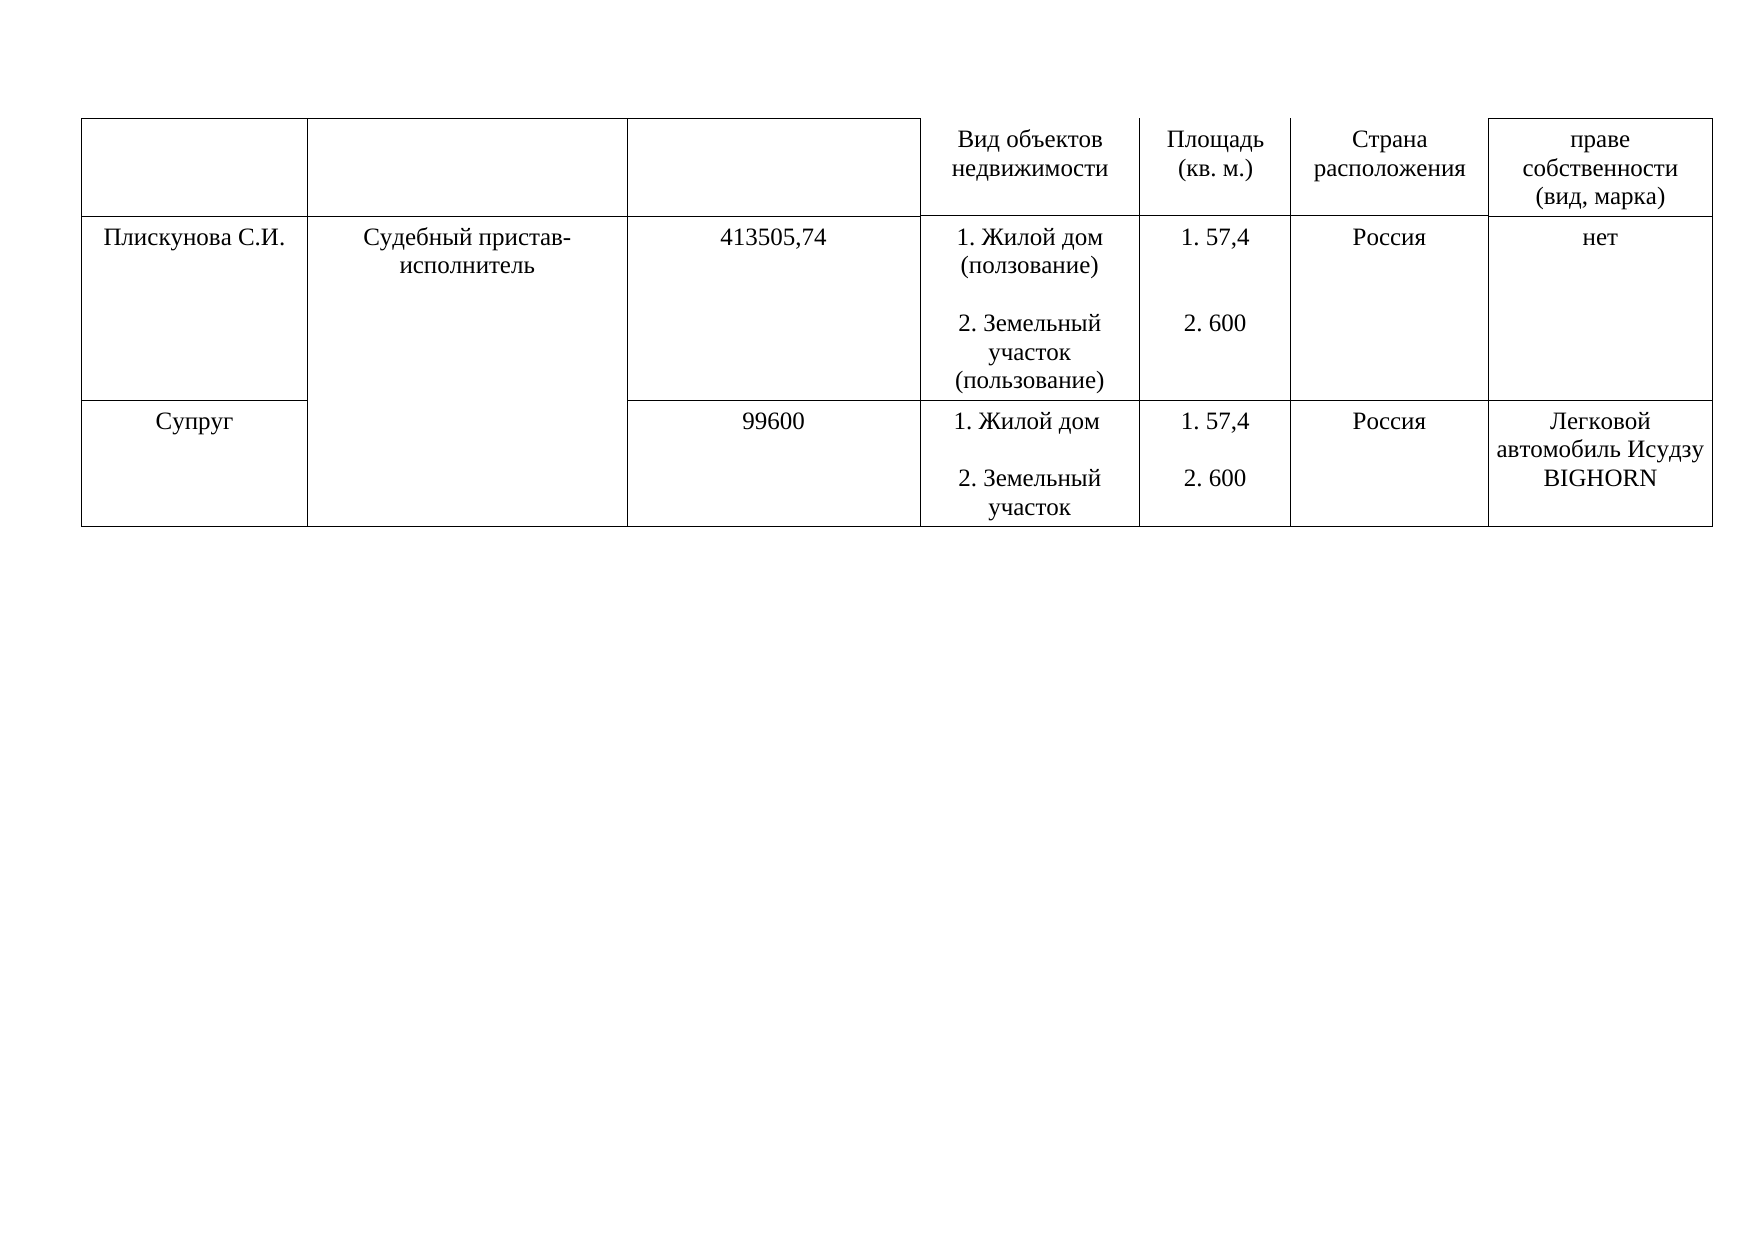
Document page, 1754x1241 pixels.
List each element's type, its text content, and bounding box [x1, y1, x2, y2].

table_header [628, 119, 920, 216]
table_header [82, 119, 307, 216]
table_cell нет [1489, 217, 1712, 400]
table_cell Площадь (кв. м.) [1140, 118, 1290, 215]
table_cell Супруг [82, 401, 307, 526]
table_header праве собственности (вид, марка) [1489, 119, 1712, 216]
table_cell Страна расположения [1291, 118, 1488, 215]
table_cell 1. Жилой дом 2. Земельный участок [921, 401, 1139, 526]
table_cell 413505,74 [628, 217, 920, 400]
table_cell 99600 [628, 401, 920, 526]
table_cell Легковой автомобиль Исудзу BIGHORN [1489, 401, 1712, 526]
table_cell Россия [1291, 216, 1488, 400]
table_cell Россия [1291, 401, 1488, 526]
table_cell 1. Жилой дом (ползование) 2. Земельный участок (пользование) [921, 216, 1139, 400]
table_cell 1. 57,4 2. 600 [1140, 216, 1290, 400]
table_cell Плискунова С.И. [82, 217, 307, 400]
table_cell Вид объектов недвижимости [921, 118, 1139, 215]
table_cell Судебный пристав-исполнитель [308, 217, 627, 526]
table_cell 1. 57,4 2. 600 [1140, 401, 1290, 526]
table_header [308, 119, 627, 216]
